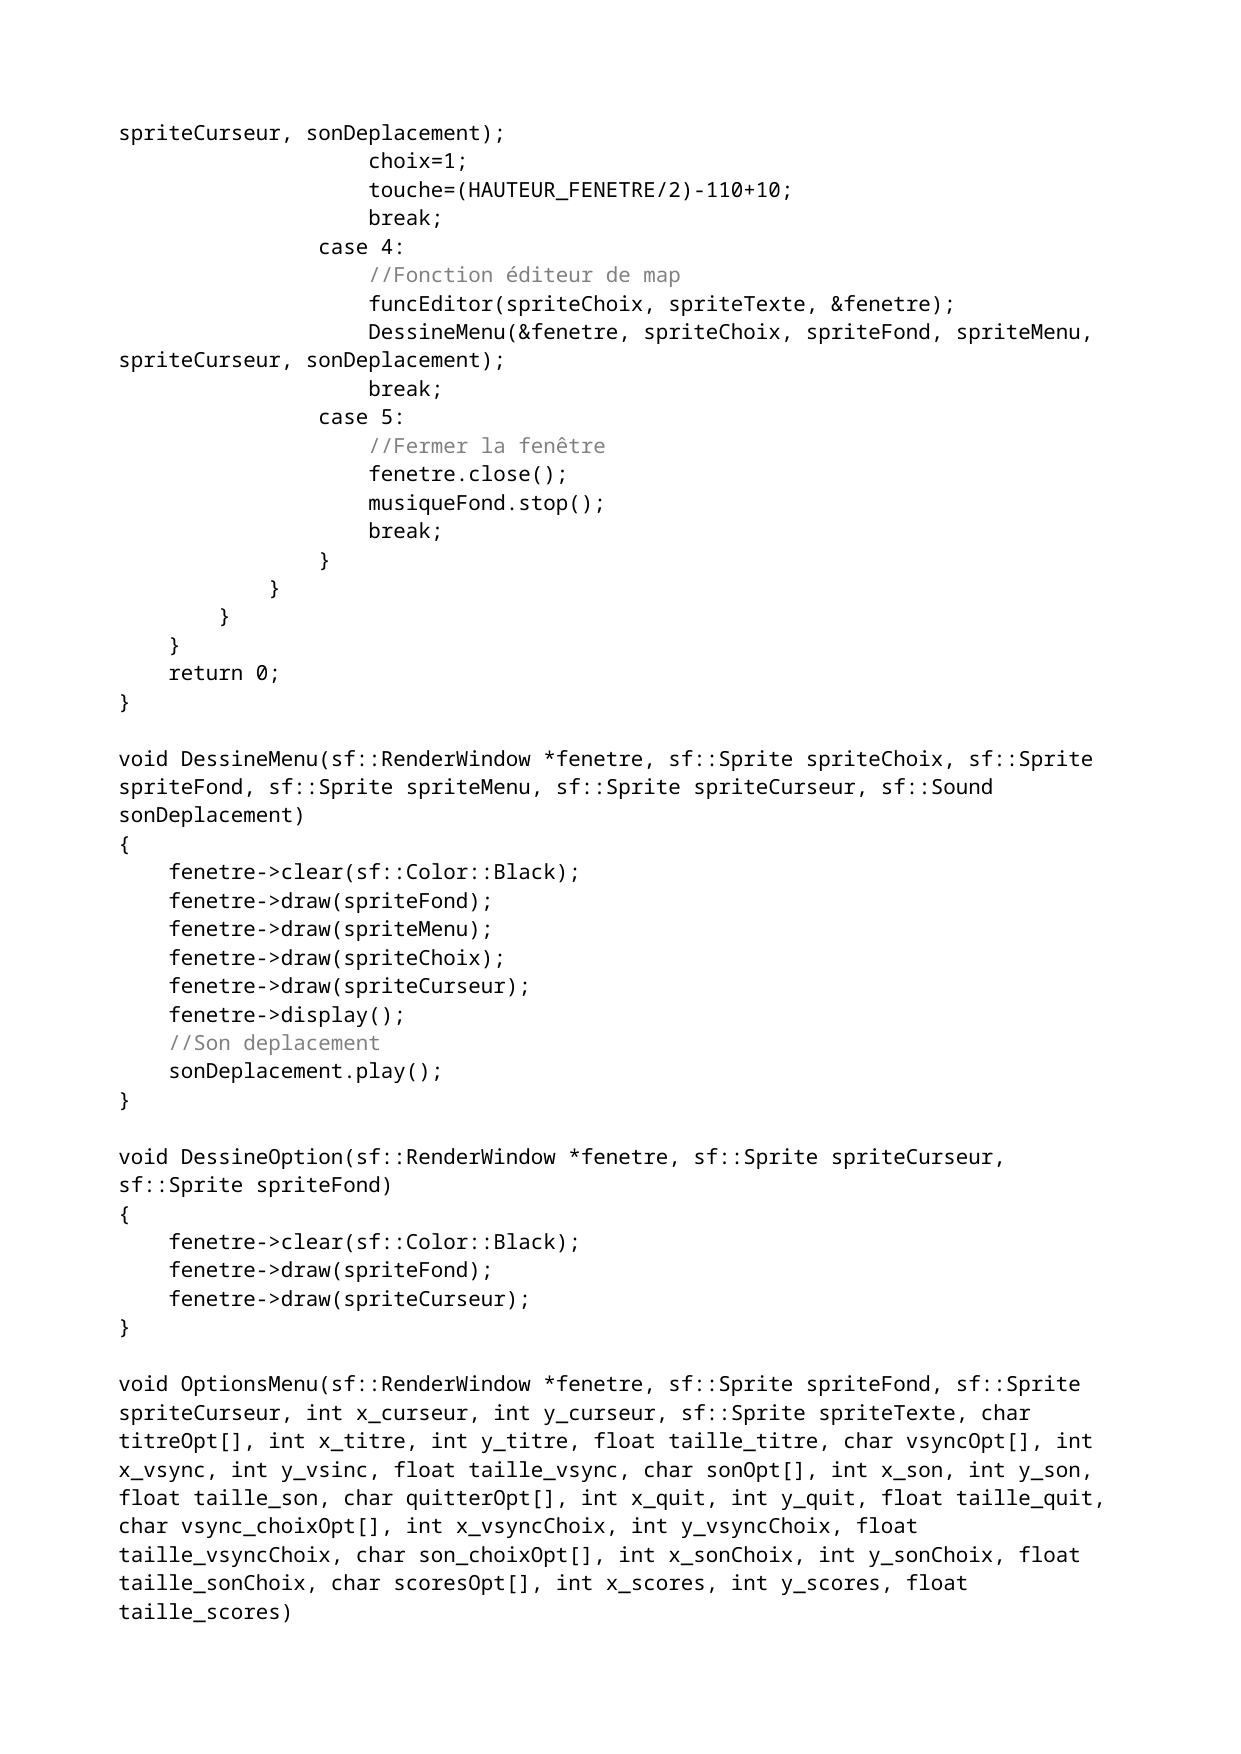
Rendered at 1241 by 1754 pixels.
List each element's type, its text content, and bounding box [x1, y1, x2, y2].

text fenetre->draw(spriteCurseur); [118, 971, 1122, 1000]
text fenetre->draw(spriteCurseur); [118, 1284, 1122, 1312]
text } [118, 630, 1122, 658]
text } [118, 1312, 1122, 1341]
text void OptionsMenu(sf::RenderWindow *fenetre, sf::Sprite spriteFond, sf::Sprite spriteCurseur, int x_curseur, int y_curseur, sf::Sprite spriteTexte, char titreOpt[], int x_titre, int y_titre, float taille_titre, char vsyncOpt[], int x_vsync, int y_vsinc, float taille_vsync, char sonOpt[], int x_son, int y_son, float taille_son, char quitterOpt[], int x_quit, int y_quit, float taille_quit, char vsync_choixOpt[], int x_vsyncChoix, int y_vsyncChoix, float taille_vsyncChoix, char son_choixOpt[], int x_sonChoix, int y_sonChoix, float taille_sonChoix, char scoresOpt[], int x_scores, int y_scores, float taille_scores) [118, 1369, 1122, 1625]
text break; [118, 203, 1122, 232]
text fenetre->draw(spriteFond); [118, 1256, 1122, 1284]
text } [118, 1085, 1122, 1113]
text return 0; [118, 658, 1122, 687]
text //Fermer la fenêtre [118, 431, 1122, 459]
text fenetre->draw(spriteFond); [118, 886, 1122, 914]
text fenetre->display(); [118, 1000, 1122, 1028]
text fenetre->clear(sf::Color::Black); [118, 1227, 1122, 1256]
text spriteCurseur, sonDeplacement); [118, 118, 1122, 147]
text fenetre->draw(spriteChoix); [118, 943, 1122, 971]
text choix=1; [118, 147, 1122, 175]
text funcEditor(spriteChoix, spriteTexte, &fenetre); [118, 289, 1122, 317]
text touche=(HAUTEUR_FENETRE/2)-110+10; [118, 175, 1122, 203]
text } [118, 573, 1122, 602]
text } [118, 602, 1122, 630]
text void DessineMenu(sf::RenderWindow *fenetre, sf::Sprite spriteChoix, sf::Sprite spriteFond, sf::Sprite spriteMenu, sf::Sprite spriteCurseur, sf::Sound sonDeplacement) [118, 744, 1122, 829]
text } [118, 687, 1122, 715]
text case 4: [118, 232, 1122, 260]
text DessineMenu(&fenetre, spriteChoix, spriteFond, spriteMenu, spriteCurseur, sonDeplacement); [118, 317, 1122, 374]
text //Son deplacement [118, 1028, 1122, 1057]
text } [118, 545, 1122, 573]
text case 5: [118, 402, 1122, 431]
text { [118, 1199, 1122, 1227]
text void DessineOption(sf::RenderWindow *fenetre, sf::Sprite spriteCurseur, sf::Sprite spriteFond) [118, 1142, 1122, 1199]
text break; [118, 516, 1122, 545]
text fenetre->clear(sf::Color::Black); [118, 857, 1122, 886]
text sonDeplacement.play(); [118, 1057, 1122, 1085]
text fenetre->draw(spriteMenu); [118, 914, 1122, 943]
text break; [118, 374, 1122, 402]
text { [118, 829, 1122, 857]
text //Fonction éditeur de map [118, 260, 1122, 289]
text musiqueFond.stop(); [118, 488, 1122, 516]
text fenetre.close(); [118, 459, 1122, 488]
